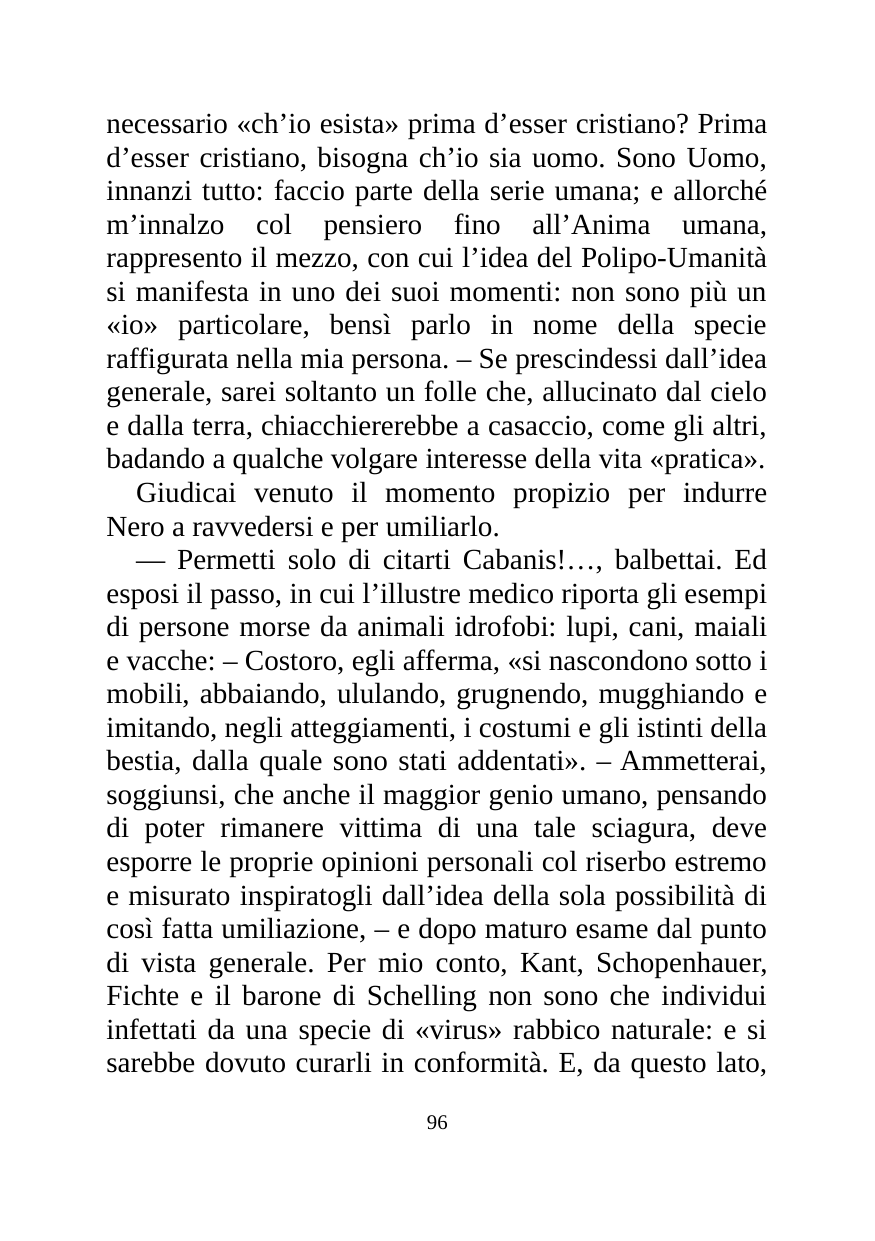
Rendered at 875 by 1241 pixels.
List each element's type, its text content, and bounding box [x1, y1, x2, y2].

text necessario «ch’io esista» prima d’esser cristiano? Prima d’esser cristiano, bisogna ch’io sia uomo. Sono Uomo, innanzi tutto: faccio parte della serie umana; e allorché m’innalzo col pensiero fino all’Anima umana, rappresento il mezzo, con cui l’idea del Polipo-Umanità si manifesta in uno dei suoi momenti: non sono più un «io» particolare, bensì parlo in nome della specie raffigurata nella mia persona. – Se prescindessi dall’idea generale, sarei soltanto un folle che, allucinato dal cielo e dalla terra, chiacchiererebbe a casaccio, come gli altri, badando a qualche volgare interesse della vita «pratica». [106, 106, 768, 475]
text — Permetti solo di citarti Cabanis!…, balbettai. Ed esposi il passo, in cui l’illustre medico riporta gli esempi di persone morse da animali idrofobi: lupi, cani, maiali e vacche: – Costoro, egli afferma, «si nascondono sotto i mobili, abbaiando, ululando, grugnendo, mugghiando e imitando, negli atteggiamenti, i costumi e gli istinti della bestia, dalla quale sono stati addentati». – Ammetterai, soggiunsi, che anche il maggior genio umano, pensando di poter rimanere vittima di una tale sciagura, deve esporre le proprie opinioni personali col riserbo estremo e misurato inspiratogli dall’idea della sola possibilità di così fatta umiliazione, – e dopo maturo esame dal punto di vista generale. Per mio conto, Kant, Schopenhauer, Fichte e il barone di Schelling non sono che individui infettati da una specie di «virus» rabbico naturale: e si sarebbe dovuto curarli in conformità. E, da questo lato, [106, 542, 768, 1079]
text Giudicai venuto il momento propizio per indurre Nero a ravvedersi e per umiliarlo. [106, 475, 768, 542]
